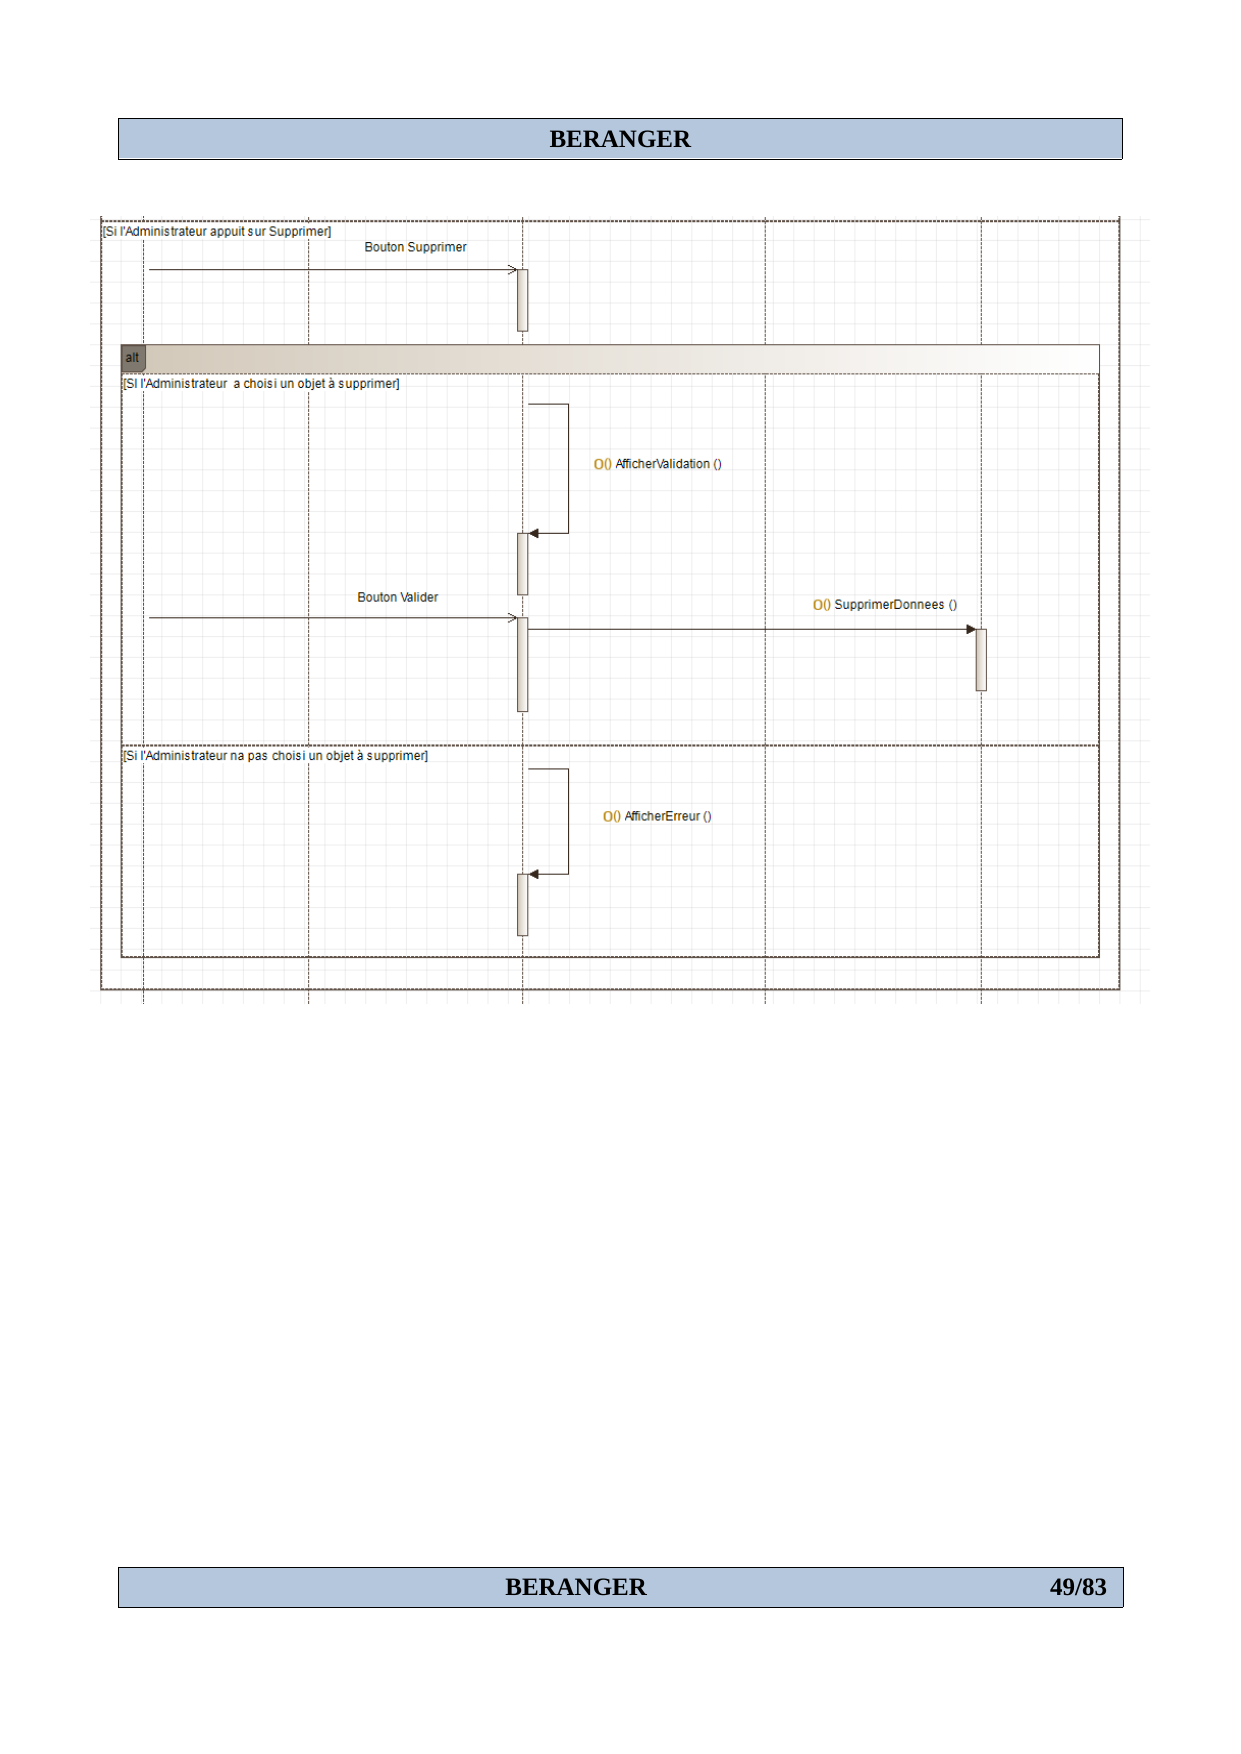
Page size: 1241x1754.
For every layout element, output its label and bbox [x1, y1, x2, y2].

picture [90, 216, 1151, 1004]
